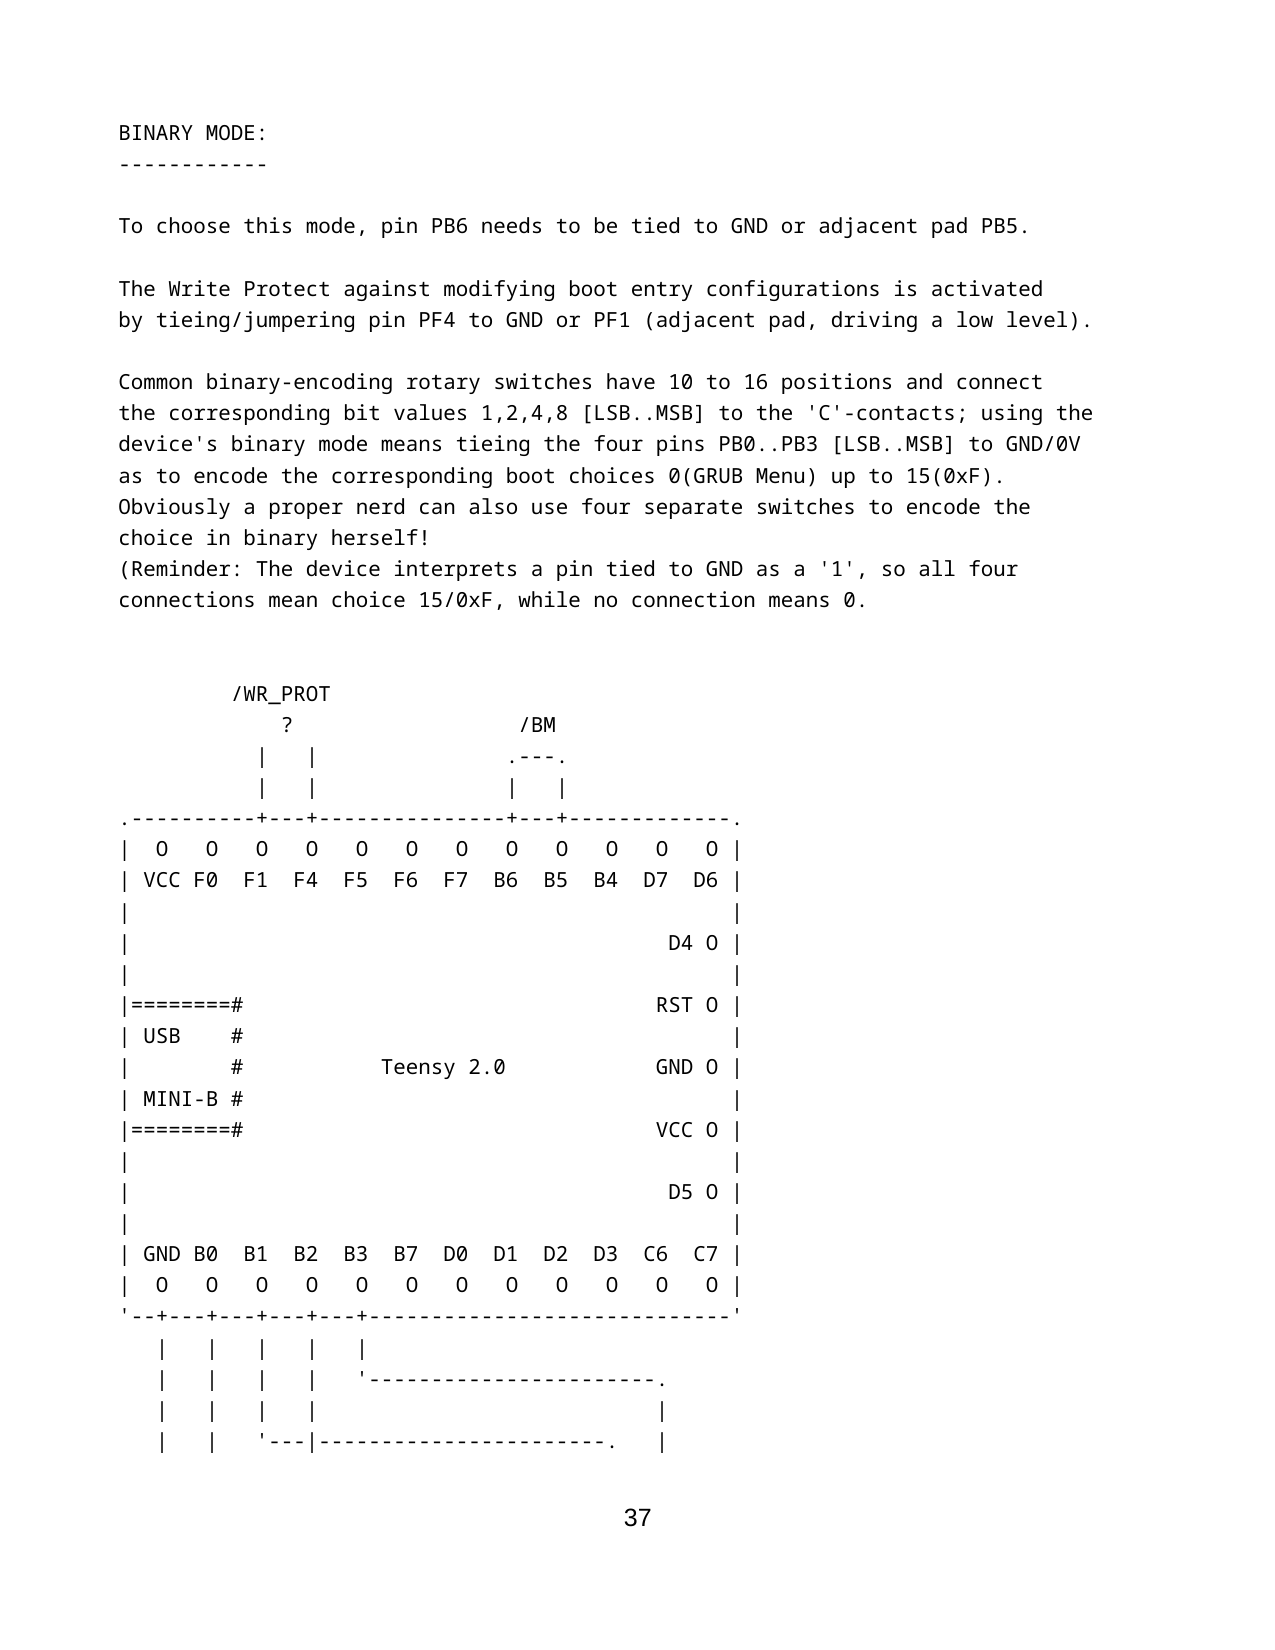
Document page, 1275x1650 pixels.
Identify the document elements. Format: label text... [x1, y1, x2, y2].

text | GND B0 B1 B2 B3 B7 D0 D1 D2 D3 C6 C7 | [118, 1239, 1157, 1268]
text | | | | | [118, 1333, 1157, 1361]
text To choose this mode, pin PB6 needs to be tied to GND or adjacent pad PB5. [118, 212, 1157, 240]
text |========# VCC O | [118, 1115, 1157, 1143]
text | # Teensy 2.0 GND O | [118, 1052, 1157, 1081]
text (Reminder: The device interprets a pin tied to GND as a '1', so all four [118, 554, 1157, 583]
text | MINI-B # | [118, 1084, 1157, 1112]
text /WR_PROT [118, 679, 1157, 707]
text The Write Protect against modifying boot entry configurations is activated [118, 274, 1157, 302]
text | VCC F0 F1 F4 F5 F6 F7 B6 B5 B4 D7 D6 | [118, 866, 1157, 894]
text as to encode the corresponding boot choices 0(GRUB Menu) up to 15(0xF). [118, 461, 1157, 489]
text | O O O O O O O O O O O O | [118, 834, 1157, 863]
text | | | | '-----------------------. [118, 1364, 1157, 1392]
text '--+---+---+---+---+-----------------------------' [118, 1302, 1157, 1330]
text | | [118, 1146, 1157, 1174]
text | USB # | [118, 1021, 1157, 1050]
text | D5 O | [118, 1177, 1157, 1206]
text | | '---|-----------------------. | [118, 1426, 1157, 1455]
text by tieing/jumpering pin PF4 to GND or PF1 (adjacent pad, driving a low level). [118, 305, 1157, 333]
text | | .---. [118, 741, 1157, 769]
text Common binary-encoding rotary switches have 10 to 16 positions and connect [118, 367, 1157, 396]
text | | [118, 897, 1157, 925]
text Obviously a proper nerd can also use four separate switches to encode the [118, 492, 1157, 520]
text choice in binary herself! [118, 523, 1157, 551]
text | D4 O | [118, 928, 1157, 956]
text | | [118, 1208, 1157, 1237]
text ? /BM [118, 710, 1157, 738]
text ------------ [118, 149, 1157, 178]
text | O O O O O O O O O O O O | [118, 1271, 1157, 1299]
text .----------+---+---------------+---+-------------. [118, 803, 1157, 832]
text the corresponding bit values 1,2,4,8 [LSB..MSB] to the 'C'-contacts; using the [118, 398, 1157, 427]
text |========# RST O | [118, 990, 1157, 1019]
text | | [118, 959, 1157, 987]
text | | | | [118, 772, 1157, 801]
text BINARY MODE: [118, 118, 1157, 147]
text | | | | | [118, 1395, 1157, 1423]
text device's binary mode means tieing the four pins PB0..PB3 [LSB..MSB] to GND/0V [118, 429, 1157, 458]
text connections mean choice 15/0xF, while no connection means 0. [118, 585, 1157, 614]
